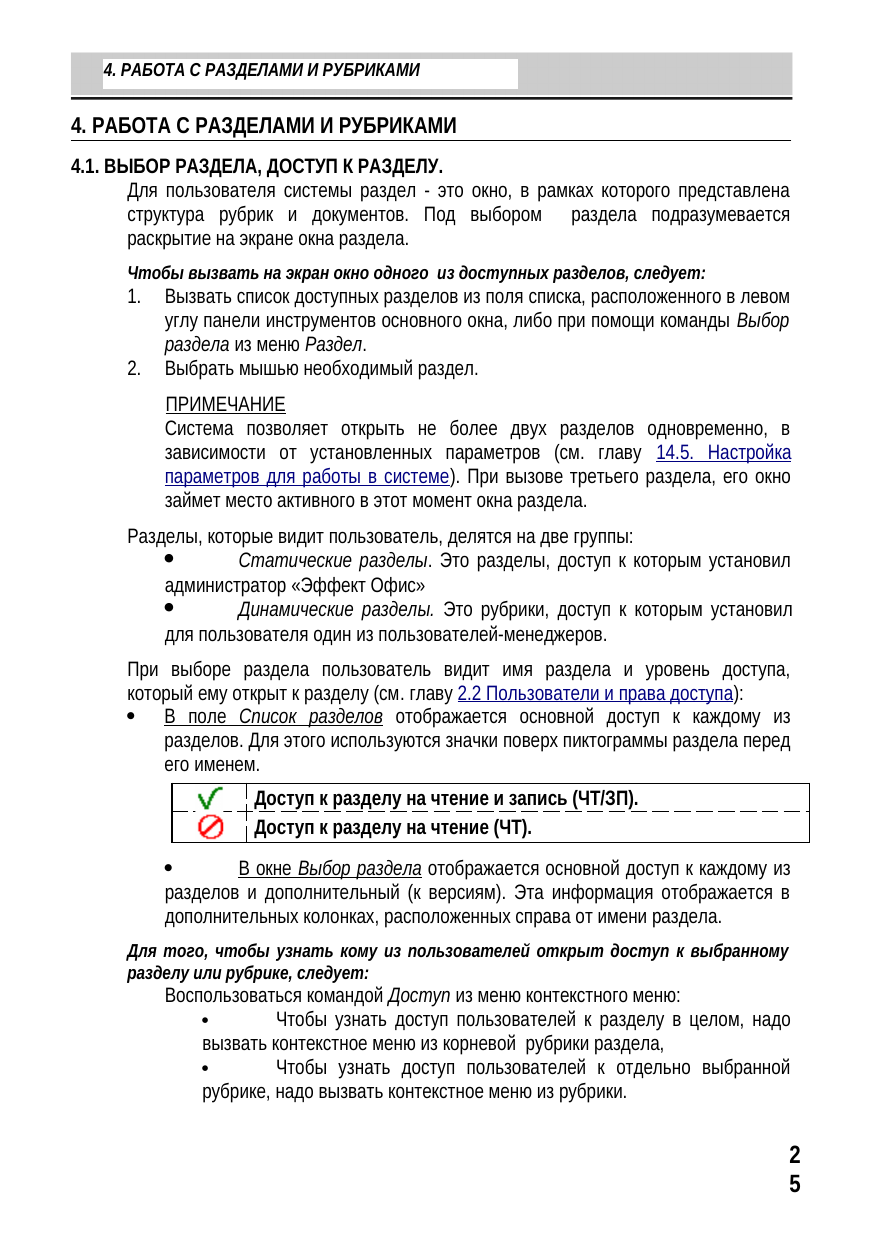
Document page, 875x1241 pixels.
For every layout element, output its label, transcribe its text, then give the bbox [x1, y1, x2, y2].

list Чтобы узнать доступ пользователей к отдельно выбранной рубрике, надо вызвать контекстное меню из рубрики. [202, 1055, 791, 1103]
table_header [173, 784, 195, 811]
list Статические разделы. Это разделы, доступ к которым установил администратор «Эффект Офис» [164, 548, 791, 597]
list В окне Выбор раздела отображается основной доступ к каждому из разделов и дополнительный (к версиям). Эта информация отображается в дополнительных колонках, расположенных справа от имени раздела. [164, 856, 791, 928]
text Разделы, которые видит пользователь, делятся на две группы: [127, 524, 791, 548]
text Примечание [165, 392, 791, 416]
table_cell Доступ к разделу на чтение (ЧТ). [247, 811, 809, 842]
list Чтобы узнать доступ пользователей к разделу в целом, надо вызвать контекстное меню из корневой рубрики раздела, [202, 1007, 791, 1055]
table_header [224, 784, 247, 811]
text Воспользоваться командой Доступ из меню контекстного меню: [164, 983, 791, 1007]
table_cell [173, 811, 195, 842]
list Динамические разделы. Это рубрики, доступ к которым установил для пользователя один из пользователей-менеджеров. [164, 597, 793, 646]
text Система позволяет открыть не более двух разделов одновременно, в зависимости от установленных параметров (см. главу 14.5. Настройка параметров для работы в системе). При вызове третьего раздела, его окно займет место активного в этот момент окна раздела. [164, 416, 791, 512]
text При выборе раздела пользователь видит имя раздела и уровень доступа, который ему открыт к разделу (см. главу 2.2 Пользователи и права доступа): [127, 656, 791, 704]
subtitle 4.1. Выбор раздела, доступ к разделу. [71, 154, 791, 178]
table_cell [224, 811, 247, 842]
list В поле Список разделов отображается основной доступ к каждому из разделов. Для этого используются значки поверх пиктограммы раздела перед его именем. [127, 704, 791, 776]
table_header Доступ к разделу на чтение и запись (ЧТ/ЗП). [247, 784, 809, 811]
subtitle 4. РАБОТА С РАЗДЕЛАМИ И РУБРИКАМИ [71, 112, 791, 140]
text Для пользователя системы раздел - это окно, в рамках которого представлена структура рубрик и документов. Под выбором раздела подразумевается раскрытие на экране окна раздела. [127, 178, 791, 250]
text Для того, чтобы узнать кому из пользователей открыт доступ к выбранному разделу или рубрике, следует: [127, 940, 791, 983]
text Чтобы вызвать на экран окно одного из доступных разделов, следует: [127, 262, 791, 284]
list Вызвать список доступных разделов из поля списка, расположенного в левом углу панели инструментов основного окна, либо при помощи команды Выбор раздела из меню Раздел. [127, 284, 791, 356]
list Выбрать мышью необходимый раздел. [127, 356, 791, 379]
